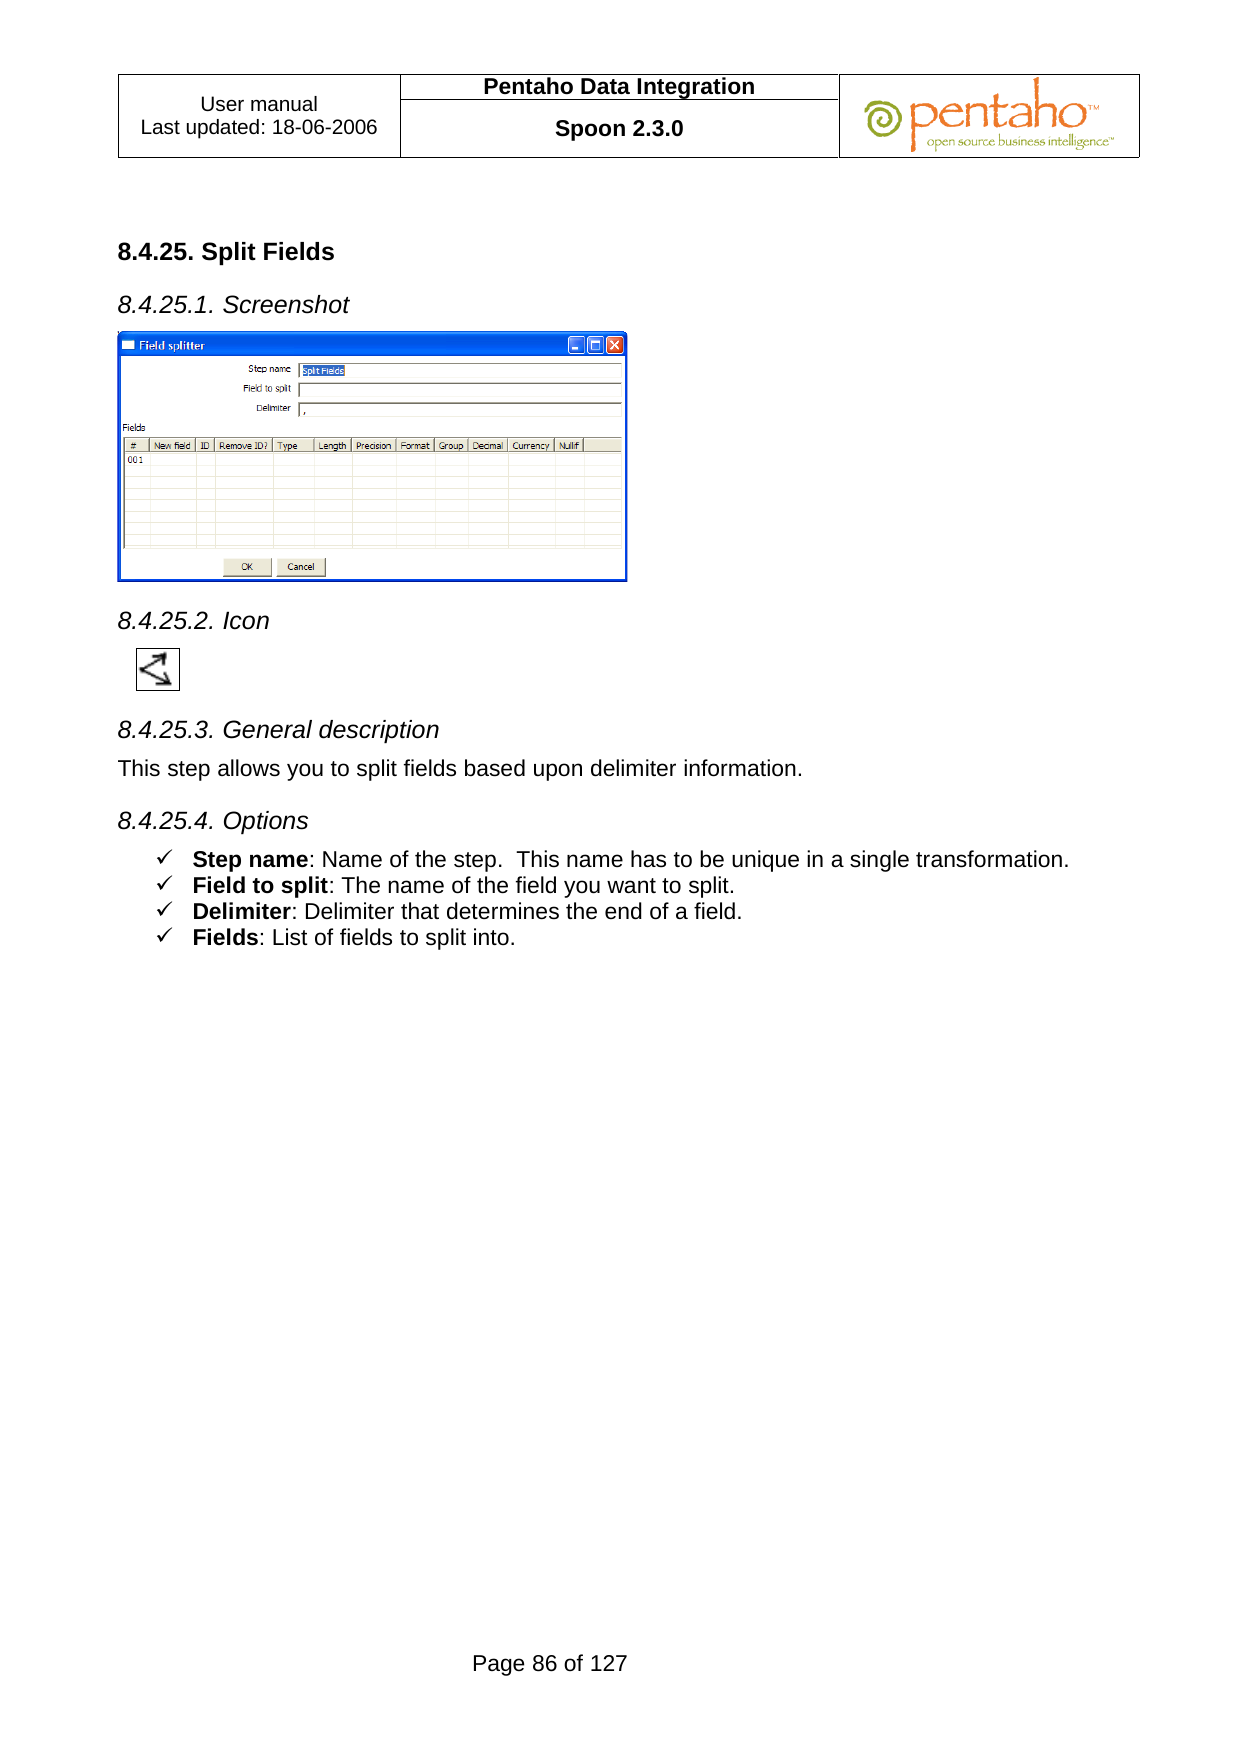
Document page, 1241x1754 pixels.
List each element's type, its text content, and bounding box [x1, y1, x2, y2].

subtitle Options [117, 807, 1137, 834]
subtitle Icon [117, 607, 1137, 635]
list Delimiter: Delimiter that determines the end of a field. [155, 898, 1137, 924]
text This step allows you to split fields based upon delimiter information. [117, 756, 1137, 782]
subtitle Screenshot [117, 291, 1137, 319]
picture [117, 331, 628, 582]
subtitle General description [117, 716, 1137, 743]
subtitle Split Fields [117, 238, 1137, 266]
list Fields: List of fields to split into. [155, 924, 1137, 950]
list Step name: Name of the step. This name has to be unique in a single transformation. [155, 847, 1137, 873]
list Field to split: The name of the field you want to split. [155, 873, 1137, 898]
